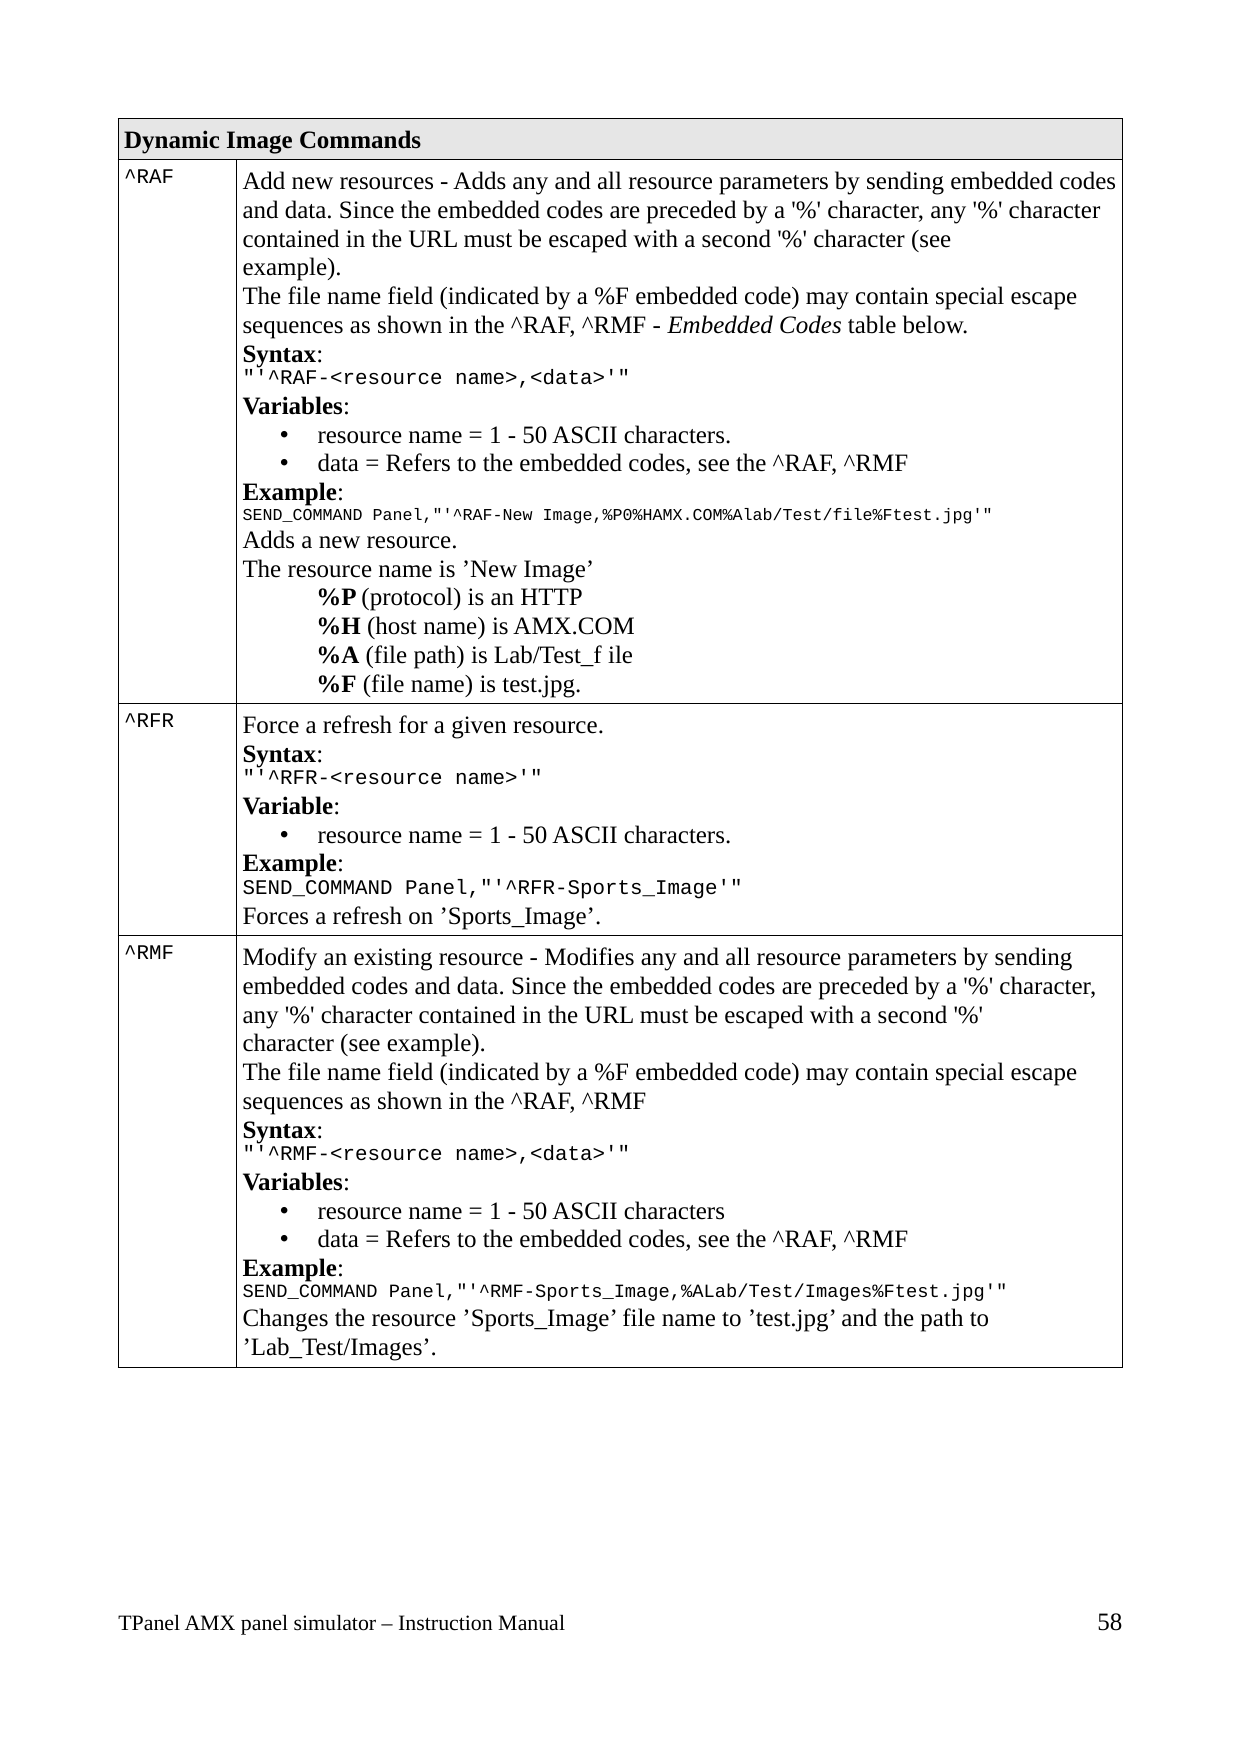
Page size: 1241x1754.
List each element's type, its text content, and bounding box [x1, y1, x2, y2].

table_cell ^RMF [119, 936, 236, 1367]
table_cell Force a refresh for a given resource. Syntax: "'^RFR-<resource name>'" Variable: resource name = 1 - 50 ASCII characters. Example: SEND_COMMAND Panel,"'^RFR-Sports_Image'" Forces a refresh on ’Sports_Image’. [237, 704, 1122, 935]
table_cell ^RAF [119, 160, 236, 703]
table_header Dynamic Image Commands [119, 119, 1122, 159]
table_cell ^RFR [119, 704, 236, 935]
table_cell Add new resources - Adds any and all resource parameters by sending embedded codes and data. Since the embedded codes are preceded by a '%' character, any '%' character contained in the URL must be escaped with a second '%' character (see example). The file name field (indicated by a %F embedded code) may contain special escape sequences as shown in the ^RAF, ^RMF - Embedded Codes table below. Syntax: "'^RAF-<resource name>,<data>'" Variables: resource name = 1 - 50 ASCII characters. data = Refers to the embedded codes, see the ^RAF, ^RMF Example: SEND_COMMAND Panel,"'^RAF-New Image,%P0%HAMX.COM%Alab/Test/file%Ftest.jpg'" Adds a new resource. The resource name is ’New Image’ %P (protocol) is an HTTP %H (host name) is AMX.COM %A (file path) is Lab/Test_f ile %F (file name) is test.jpg. [237, 160, 1122, 703]
table_cell Modify an existing resource - Modifies any and all resource parameters by sending embedded codes and data. Since the embedded codes are preceded by a '%' character, any '%' character contained in the URL must be escaped with a second '%' character (see example). The file name field (indicated by a %F embedded code) may contain special escape sequences as shown in the ^RAF, ^RMF Syntax: "'^RMF-<resource name>,<data>'" Variables: resource name = 1 - 50 ASCII characters data = Refers to the embedded codes, see the ^RAF, ^RMF Example: SEND_COMMAND Panel,"'^RMF-Sports_Image,%ALab/Test/Images%Ftest.jpg'" Changes the resource ’Sports_Image’ file name to ’test.jpg’ and the path to ’Lab_Test/Images’. [237, 936, 1122, 1367]
